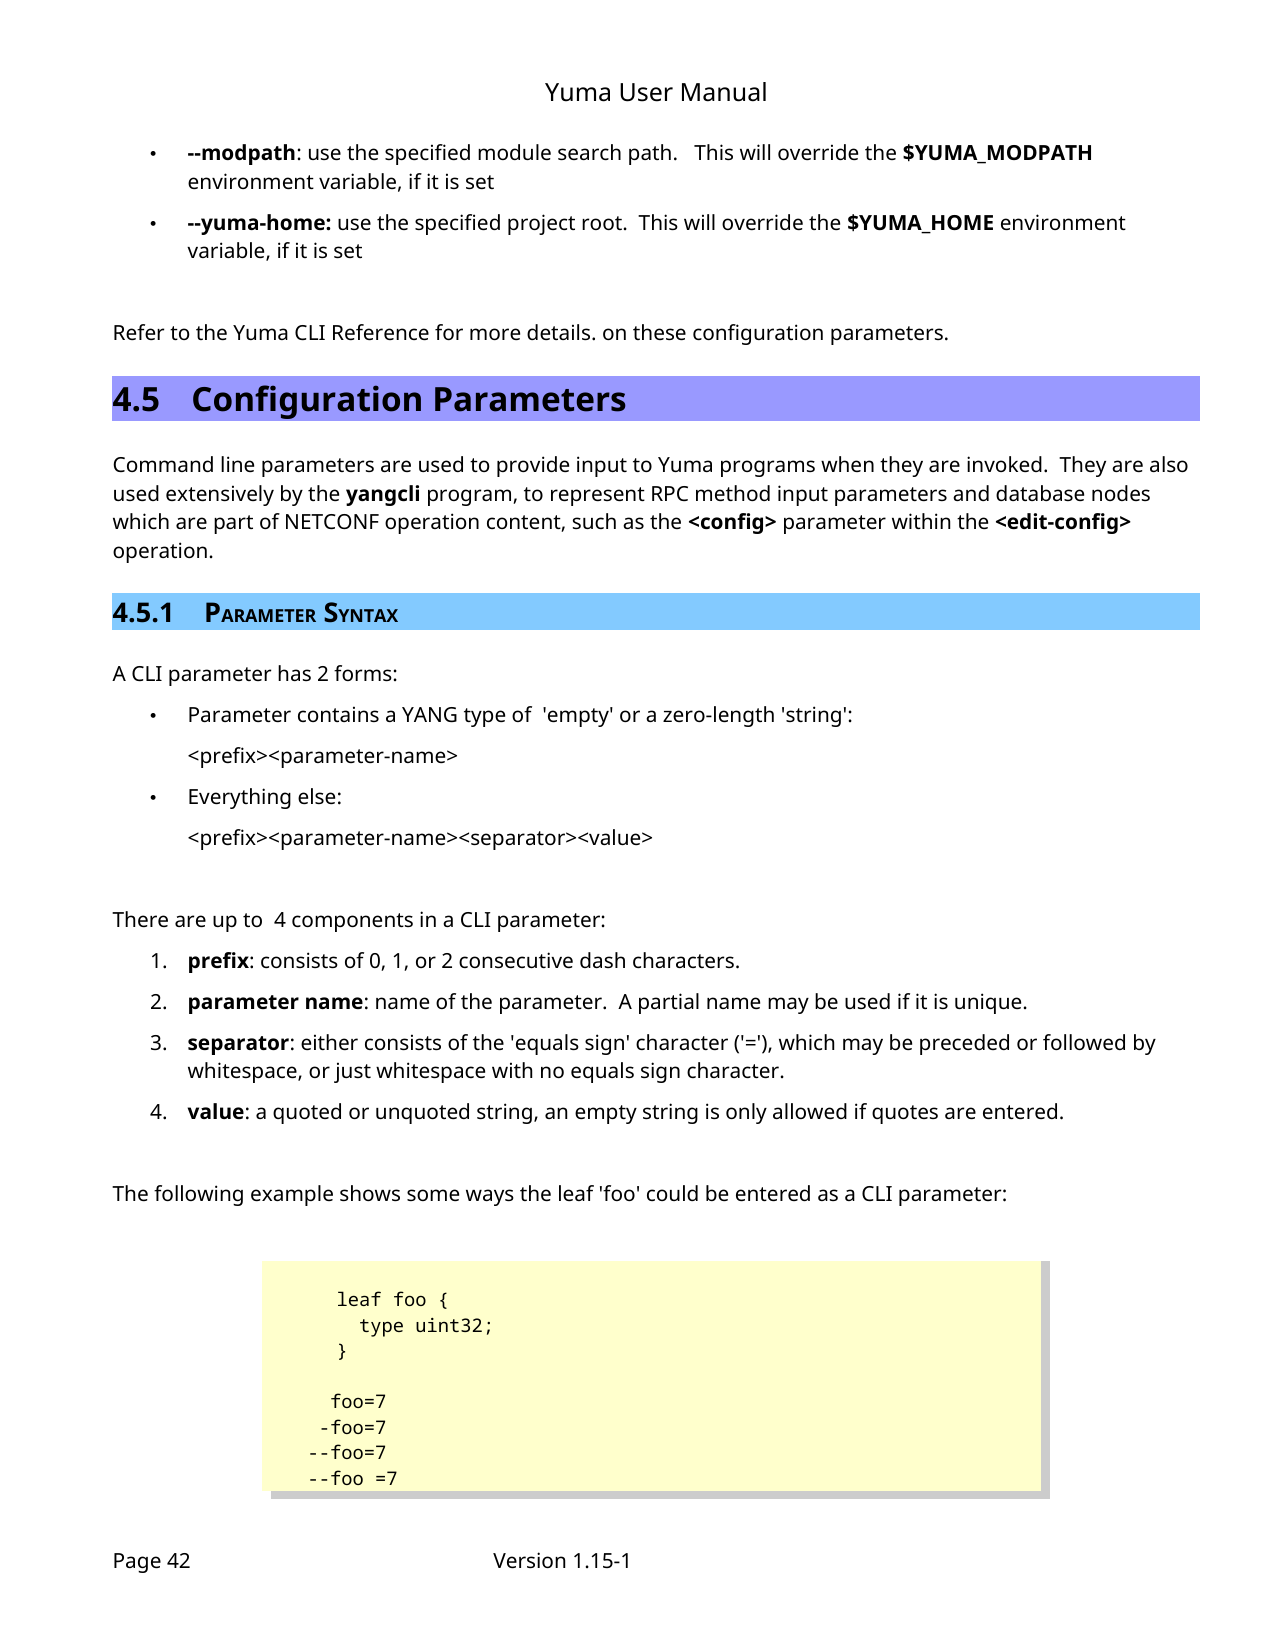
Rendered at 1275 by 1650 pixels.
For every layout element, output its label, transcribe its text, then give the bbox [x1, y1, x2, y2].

list --modpath: use the specified module search path. This will override the $YUMA_MODPATH environment variable, if it is set [150, 138, 1200, 195]
text -foo=7 [262, 1414, 1041, 1439]
list --yuma-home: use the specified project root. This will override the $YUMA_HOME environment variable, if it is set [150, 208, 1200, 265]
text There are up to 4 components in a CLI parameter: [112, 905, 1200, 933]
text Command line parameters are used to provide input to Yuma programs when they are invoked. They are also used extensively by the yangcli program, to represent RPC method input parameters and database nodes which are part of NETCONF operation content, such as the <config> parameter within the <edit-config> operation. [112, 450, 1200, 564]
list prefix: consists of 0, 1, or 2 consecutive dash characters. [150, 946, 1200, 974]
text --foo=7 [262, 1439, 1041, 1465]
list parameter name: name of the parameter. A partial name may be used if it is unique. [150, 987, 1200, 1015]
list separator: either consists of the 'equals sign' character ('='), which may be preceded or followed by whitespace, or just whitespace with no equals sign character. [150, 1028, 1200, 1085]
subtitle Parameter Syntax [112, 593, 1200, 630]
text --foo =7 [262, 1465, 1041, 1491]
text leaf foo { [262, 1286, 1041, 1312]
text A CLI parameter has 2 forms: [112, 659, 1200, 688]
list <prefix><parameter-name> [150, 741, 1200, 770]
list Everything else: [150, 782, 1200, 811]
text Refer to the Yuma CLI Reference for more details. on these configuration parameters. [112, 318, 1200, 347]
subtitle Configuration Parameters [112, 376, 1200, 421]
text } [262, 1337, 1041, 1363]
text foo=7 [262, 1388, 1041, 1414]
list Parameter contains a YANG type of 'empty' or a zero-length 'string': [150, 700, 1200, 729]
text The following example shows some ways the leaf 'foo' could be entered as a CLI parameter: [112, 1179, 1200, 1207]
list <prefix><parameter-name><separator><value> [150, 823, 1200, 852]
text type uint32; [262, 1312, 1041, 1337]
list value: a quoted or unquoted string, an empty string is only allowed if quotes are entered. [150, 1097, 1200, 1126]
